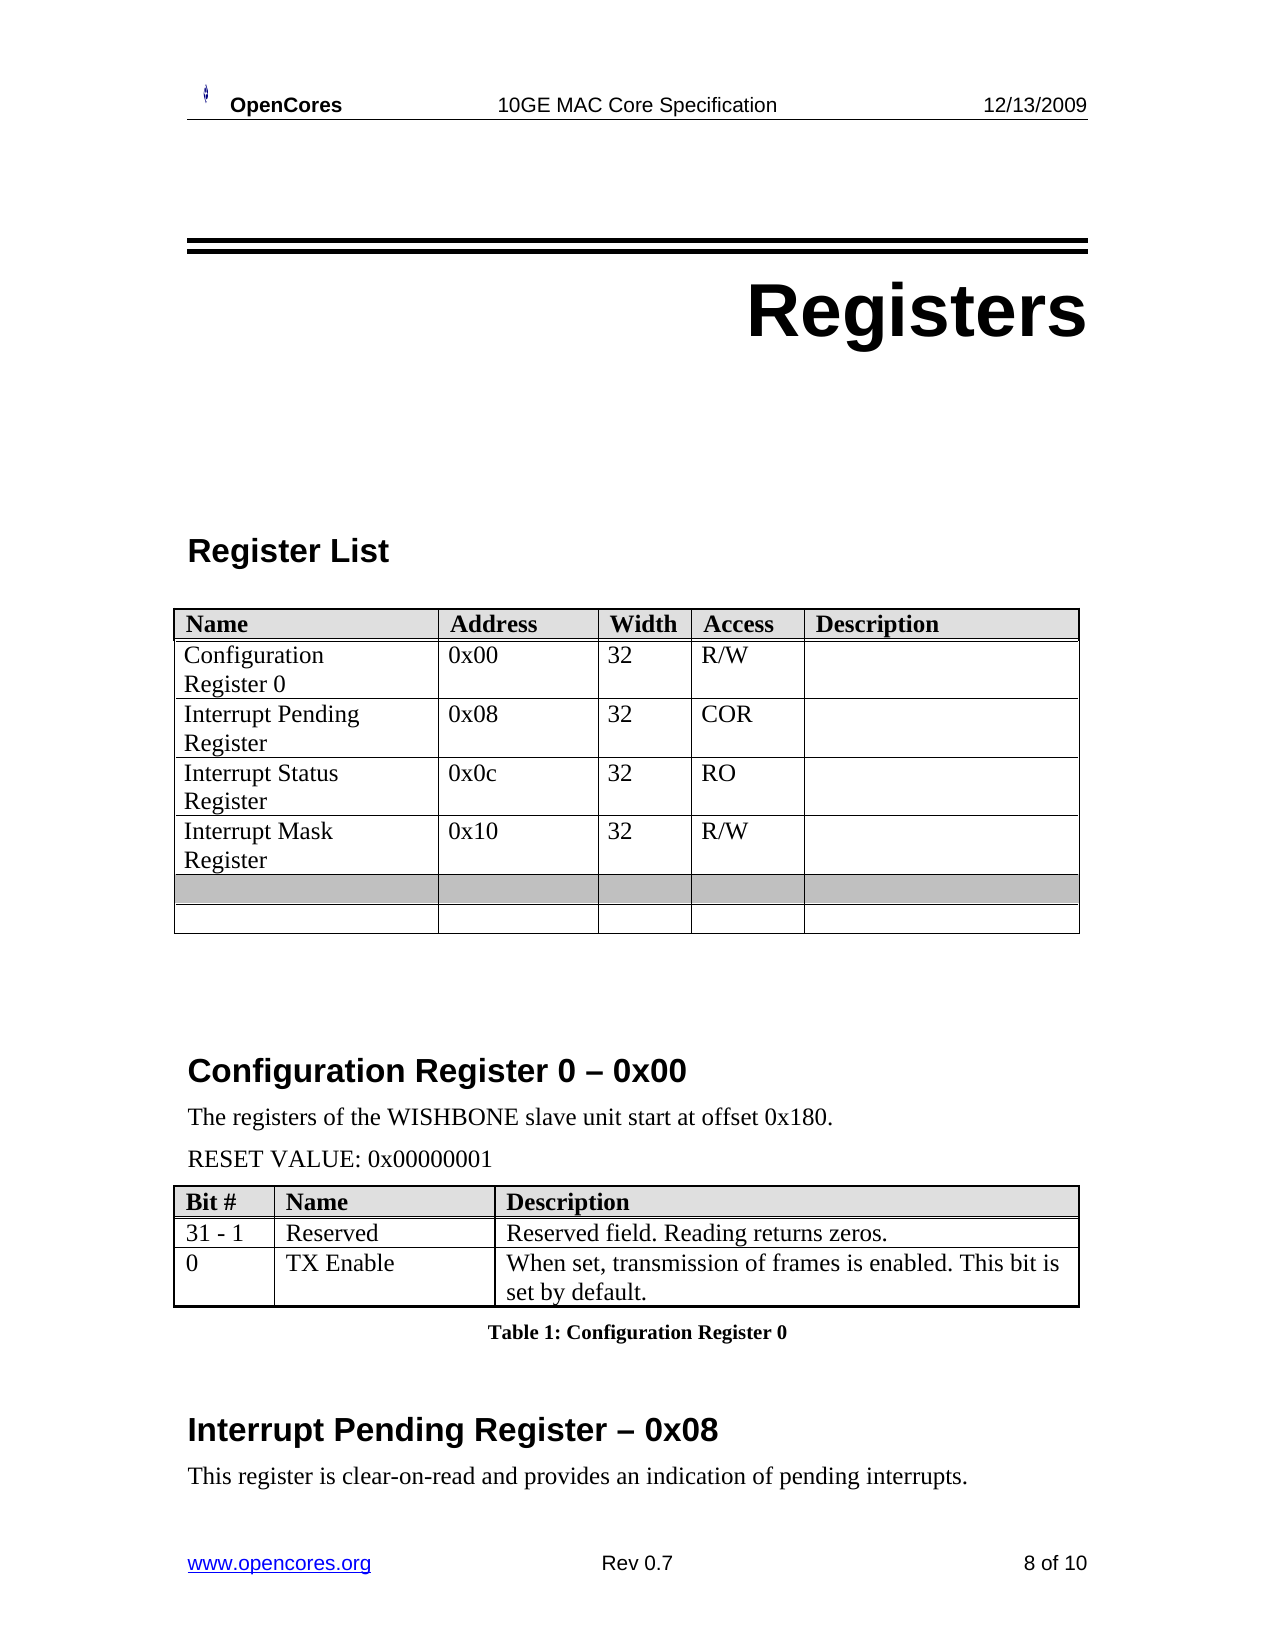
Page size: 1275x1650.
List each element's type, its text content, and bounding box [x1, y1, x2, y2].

table_cell [805, 874, 1079, 903]
subtitle Interrupt Pending Register – 0x08 [187, 1410, 1088, 1449]
table_cell TX Enable [275, 1248, 494, 1305]
table_cell 0 [175, 1248, 274, 1305]
table_cell 0x08 [439, 699, 598, 757]
table_header Description [496, 1187, 1078, 1216]
table_cell [692, 875, 804, 903]
table_cell 0x00 [439, 642, 598, 698]
table_cell [805, 698, 1079, 757]
table_header Access [692, 610, 804, 638]
table_cell R/W [692, 816, 804, 874]
table_cell 32 [599, 642, 691, 698]
table_cell 0x10 [439, 816, 598, 874]
table_cell [692, 905, 804, 933]
table_cell 31 - 1 [175, 1219, 274, 1247]
table_cell [439, 905, 598, 933]
subtitle Configuration Register 0 – 0x00 [187, 1051, 1088, 1090]
table_cell [599, 905, 691, 933]
table_header Name [175, 610, 438, 638]
table_cell COR [692, 699, 804, 757]
table_header Address [439, 610, 598, 638]
text This register is clear-on-read and provides an indication of pending interrupts. [187, 1461, 1088, 1490]
table_cell [805, 639, 1079, 698]
table_cell 32 [599, 758, 691, 815]
table_cell 32 [599, 816, 691, 874]
table_cell [805, 815, 1079, 874]
table_cell [175, 875, 438, 903]
table_cell [175, 905, 438, 933]
table_cell 32 [599, 699, 691, 757]
table_cell RO [692, 758, 804, 815]
table_cell [805, 904, 1079, 933]
table_cell When set, transmission of frames is enabled. This bit is set by default. [496, 1248, 1078, 1305]
subtitle Registers [187, 266, 1088, 353]
table_cell Interrupt Mask Register [175, 816, 438, 874]
text RESET VALUE: 0x00000001 [187, 1144, 1088, 1172]
table_cell [439, 875, 598, 903]
table_cell [599, 875, 691, 903]
table_cell Configuration Register 0 [175, 642, 438, 698]
table_cell Interrupt Pending Register [175, 699, 438, 757]
table_header Name [275, 1187, 494, 1216]
subtitle Register List [187, 531, 1088, 570]
table_header Bit # [175, 1187, 274, 1216]
text Table 1: Configuration Register 0 [187, 1320, 1088, 1344]
table_cell Reserved field. Reading returns zeros. [496, 1219, 1078, 1247]
table_header Width [599, 610, 691, 638]
table_header Description [805, 610, 1078, 638]
table_cell R/W [692, 642, 804, 698]
table_cell Reserved [275, 1219, 494, 1247]
table_cell [805, 757, 1079, 815]
table_cell Interrupt Status Register [175, 758, 438, 815]
table_cell 0x0c [439, 758, 598, 815]
text The registers of the WISHBONE slave unit start at offset 0x180. [187, 1102, 1088, 1131]
